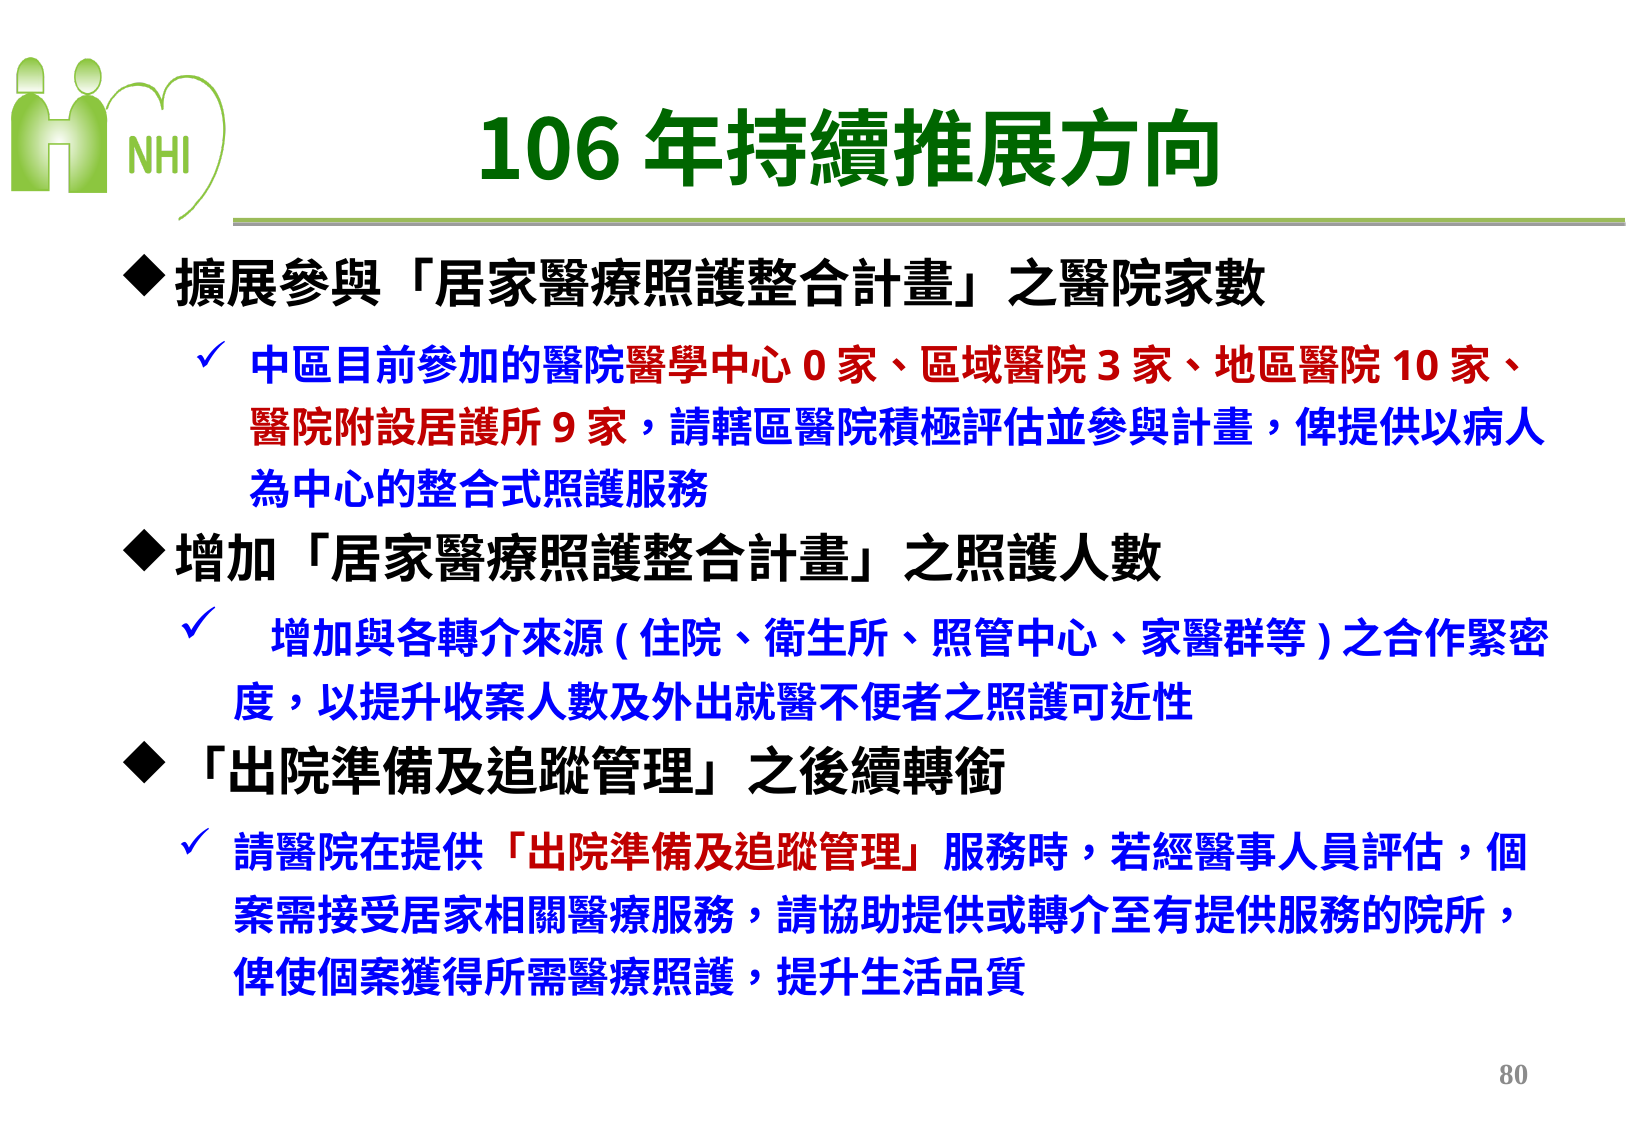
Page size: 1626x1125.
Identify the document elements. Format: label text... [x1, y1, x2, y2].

text_box 擴展參與「居家醫療照護整合計畫」之醫院家數 中區目前參加的醫院醫學中心0家、區域醫院3家、地區醫院10家、醫院附設居護所9家，請轄區醫院積極評估並參與計畫，俾提供以病人為中心的整合式照護服務 增加「居家醫療照護整合計畫」之照護人數 增加與各轉介來源(住院、衛生所、照管中心、家醫群等)之合作緊密度，以提升收案人數及外出就醫不便者之照護可近性 「出院準備及追蹤管理」之後續轉銜 請醫院在提供「出院準備及追蹤管理」服務時，若經醫事人員評估，個案需接受居家相關醫療服務，請協助提供或轉介至有提供服務的院所，俾使個案獲得所需醫療照護，提升生活品質 [103, 243, 1569, 1069]
picture [0, 42, 233, 233]
slide_number [1164, 1069, 1544, 1103]
title 106年持續推展方向 [37, 78, 1625, 216]
